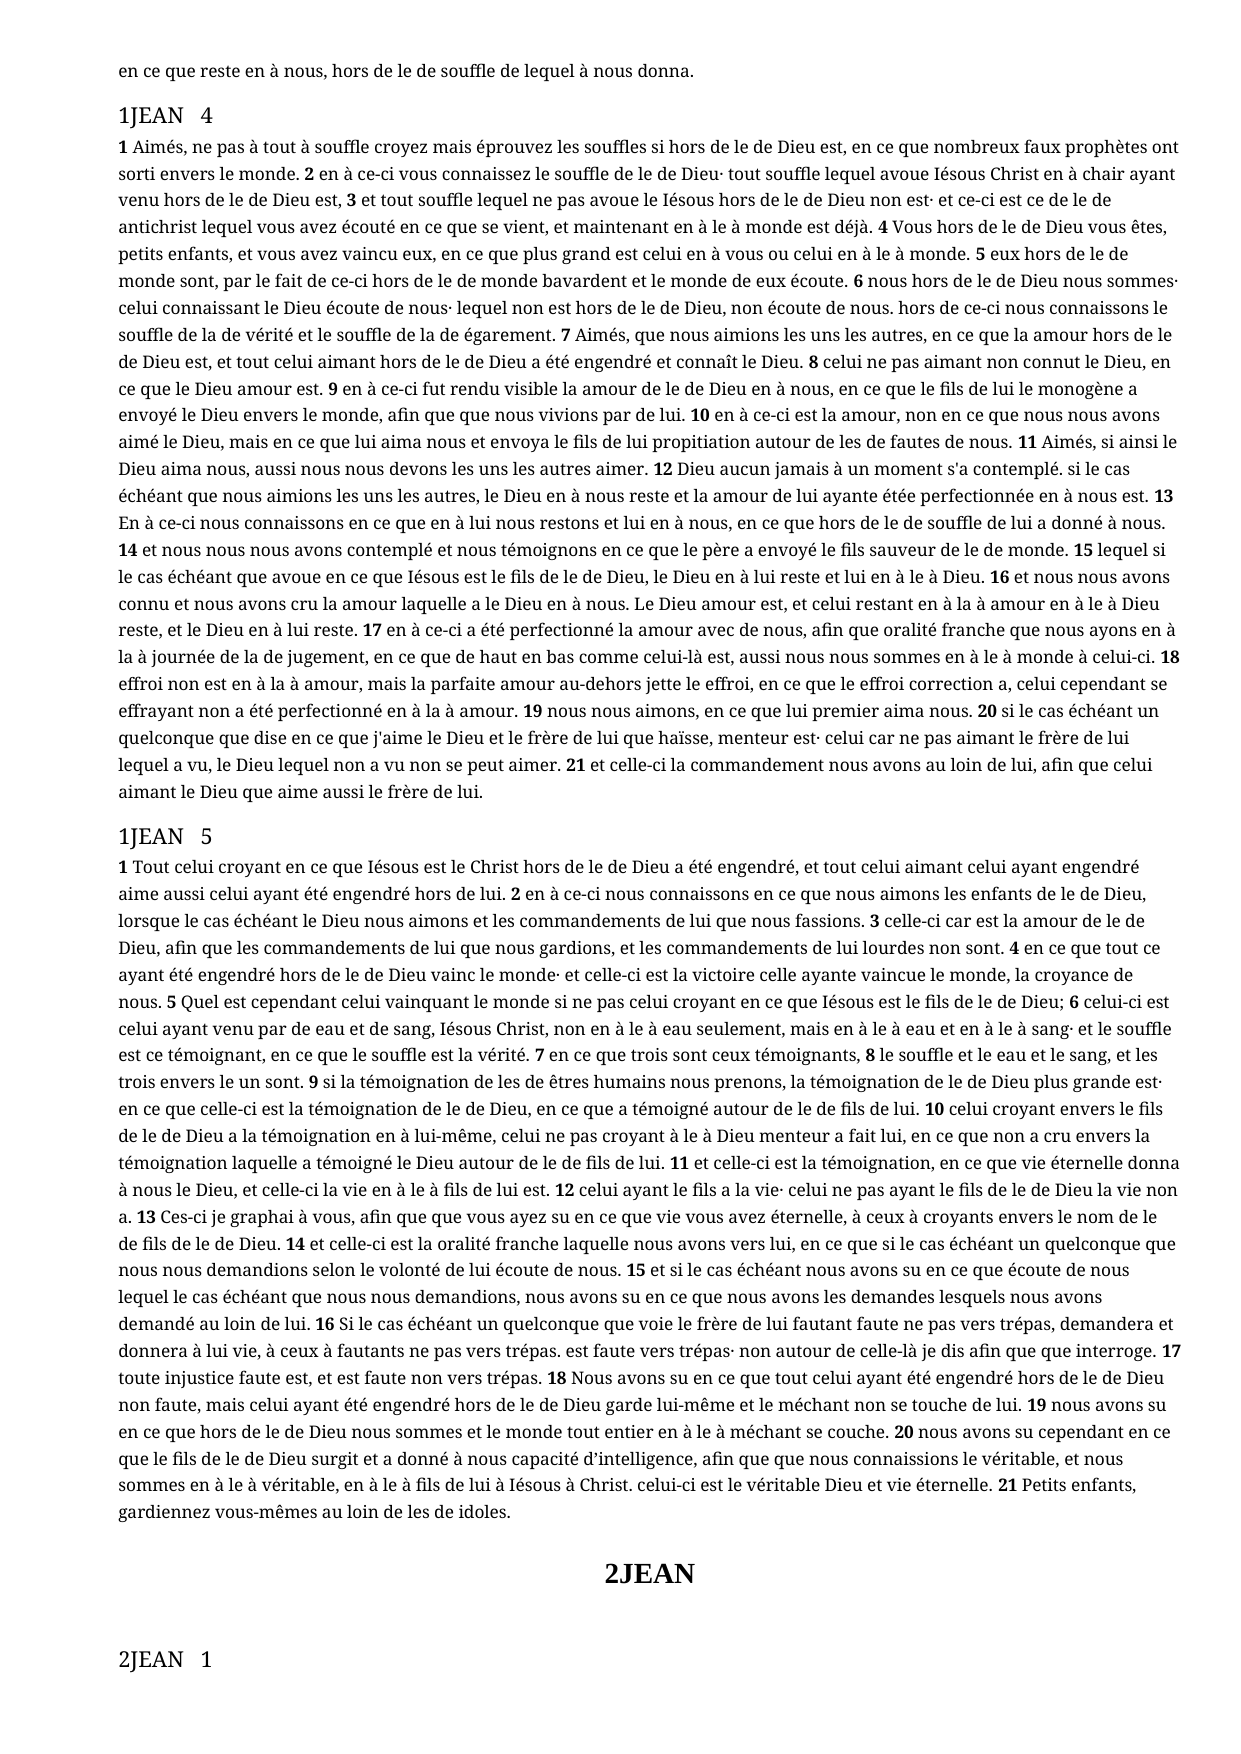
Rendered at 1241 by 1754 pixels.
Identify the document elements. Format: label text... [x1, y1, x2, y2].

text 1JEAN 4 [118, 101, 1181, 130]
text 1 Tout celui croyant en ce que Iésous est le Christ hors de le de Dieu a été engendré, et tout celui aimant celui ayant engendré aime aussi celui ayant été engendré hors de lui. 2 en à ce-ci nous connaissons en ce que nous aimons les enfants de le de Dieu, lorsque le cas échéant le Dieu nous aimons et les commandements de lui que nous fassions. 3 celle-ci car est la amour de le de Dieu, afin que les commandements de lui que nous gardions, et les commandements de lui lourdes non sont. 4 en ce que tout ce ayant été engendré hors de le de Dieu vainc le monde· et celle-ci est la victoire celle ayante vaincue le monde, la croyance de nous. 5 Quel est cependant celui vainquant le monde si ne pas celui croyant en ce que Iésous est le fils de le de Dieu; 6 celui-ci est celui ayant venu par de eau et de sang, Iésous Christ, non en à le à eau seulement, mais en à le à eau et en à le à sang· et le souffle est ce témoignant, en ce que le souffle est la vérité. 7 en ce que trois sont ceux témoignants, 8 le souffle et le eau et le sang, et les trois envers le un sont. 9 si la témoignation de les de êtres humains nous prenons, la témoignation de le de Dieu plus grande est· en ce que celle-ci est la témoignation de le de Dieu, en ce que a témoigné autour de le de fils de lui. 10 celui croyant envers le fils de le de Dieu a la témoignation en à lui-même, celui ne pas croyant à le à Dieu menteur a fait lui, en ce que non a cru envers la témoignation laquelle a témoigné le Dieu autour de le de fils de lui. 11 et celle-ci est la témoignation, en ce que vie éternelle donna à nous le Dieu, et celle-ci la vie en à le à fils de lui est. 12 celui ayant le fils a la vie· celui ne pas ayant le fils de le de Dieu la vie non a. 13 Ces-ci je graphai à vous, afin que que vous ayez su en ce que vie vous avez éternelle, à ceux à croyants envers le nom de le de fils de le de Dieu. 14 et celle-ci est la oralité franche laquelle nous avons vers lui, en ce que si le cas échéant un quelconque que nous nous demandions selon le volonté de lui écoute de nous. 15 et si le cas échéant nous avons su en ce que écoute de nous lequel le cas échéant que nous nous demandions, nous avons su en ce que nous avons les demandes lesquels nous avons demandé au loin de lui. 16 Si le cas échéant un quelconque que voie le frère de lui fautant faute ne pas vers trépas, demandera et donnera à lui vie, à ceux à fautants ne pas vers trépas. est faute vers trépas· non autour de celle-là je dis afin que que interroge. 17 toute injustice faute est, et est faute non vers trépas. 18 Nous avons su en ce que tout celui ayant été engendré hors de le de Dieu non faute, mais celui ayant été engendré hors de le de Dieu garde lui-même et le méchant non se touche de lui. 19 nous avons su en ce que hors de le de Dieu nous sommes et le monde tout entier en à le à méchant se couche. 20 nous avons su cependant en ce que le fils de le de Dieu surgit et a donné à nous capacité d’intelligence, afin que que nous connaissions le véritable, et nous sommes en à le à véritable, en à le à fils de lui à Iésous à Christ. celui-ci est le véritable Dieu et vie éternelle. 21 Petits enfants, gardiennez vous-mêmes au loin de les de idoles. [118, 855, 1181, 1524]
text 1 Aimés, ne pas à tout à souffle croyez mais éprouvez les souffles si hors de le de Dieu est, en ce que nombreux faux prophètes ont sorti envers le monde. 2 en à ce-ci vous connaissez le souffle de le de Dieu· tout souffle lequel avoue Iésous Christ en à chair ayant venu hors de le de Dieu est, 3 et tout souffle lequel ne pas avoue le Iésous hors de le de Dieu non est· et ce-ci est ce de le de antichrist lequel vous avez écouté en ce que se vient, et maintenant en à le à monde est déjà. 4 Vous hors de le de Dieu vous êtes, petits enfants, et vous avez vaincu eux, en ce que plus grand est celui en à vous ou celui en à le à monde. 5 eux hors de le de monde sont, par le fait de ce-ci hors de le de monde bavardent et le monde de eux écoute. 6 nous hors de le de Dieu nous sommes· celui connaissant le Dieu écoute de nous· lequel non est hors de le de Dieu, non écoute de nous. hors de ce-ci nous connaissons le souffle de la de vérité et le souffle de la de égarement. 7 Aimés, que nous aimions les uns les autres, en ce que la amour hors de le de Dieu est, et tout celui aimant hors de le de Dieu a été engendré et connaît le Dieu. 8 celui ne pas aimant non connut le Dieu, en ce que le Dieu amour est. 9 en à ce-ci fut rendu visible la amour de le de Dieu en à nous, en ce que le fils de lui le monogène a envoyé le Dieu envers le monde, afin que que nous vivions par de lui. 10 en à ce-ci est la amour, non en ce que nous nous avons aimé le Dieu, mais en ce que lui aima nous et envoya le fils de lui propitiation autour de les de fautes de nous. 11 Aimés, si ainsi le Dieu aima nous, aussi nous nous devons les uns les autres aimer. 12 Dieu aucun jamais à un moment s'a contemplé. si le cas échéant que nous aimions les uns les autres, le Dieu en à nous reste et la amour de lui ayante étée perfectionnée en à nous est. 13 En à ce-ci nous connaissons en ce que en à lui nous restons et lui en à nous, en ce que hors de le de souffle de lui a donné à nous. 14 et nous nous nous avons contemplé et nous témoignons en ce que le père a envoyé le fils sauveur de le de monde. 15 lequel si le cas échéant que avoue en ce que Iésous est le fils de le de Dieu, le Dieu en à lui reste et lui en à le à Dieu. 16 et nous nous avons connu et nous avons cru la amour laquelle a le Dieu en à nous. Le Dieu amour est, et celui restant en à la à amour en à le à Dieu reste, et le Dieu en à lui reste. 17 en à ce-ci a été perfectionné la amour avec de nous, afin que oralité franche que nous ayons en à la à journée de la de jugement, en ce que de haut en bas comme celui-là est, aussi nous nous sommes en à le à monde à celui-ci. 18 effroi non est en à la à amour, mais la parfaite amour au-dehors jette le effroi, en ce que le effroi correction a, celui cependant se effrayant non a été perfectionné en à la à amour. 19 nous nous aimons, en ce que lui premier aima nous. 20 si le cas échéant un quelconque que dise en ce que j'aime le Dieu et le frère de lui que haïsse, menteur est· celui car ne pas aimant le frère de lui lequel a vu, le Dieu lequel non a vu non se peut aimer. 21 et celle-ci la commandement nous avons au loin de lui, afin que celui aimant le Dieu que aime aussi le frère de lui. [118, 135, 1181, 803]
text en ce que reste en à nous, hors de le de souffle de lequel à nous donna. [118, 59, 1181, 82]
subtitle 2JEAN [118, 1556, 1181, 1590]
text 2JEAN 1 [118, 1644, 1181, 1674]
text 1JEAN 5 [118, 821, 1181, 851]
